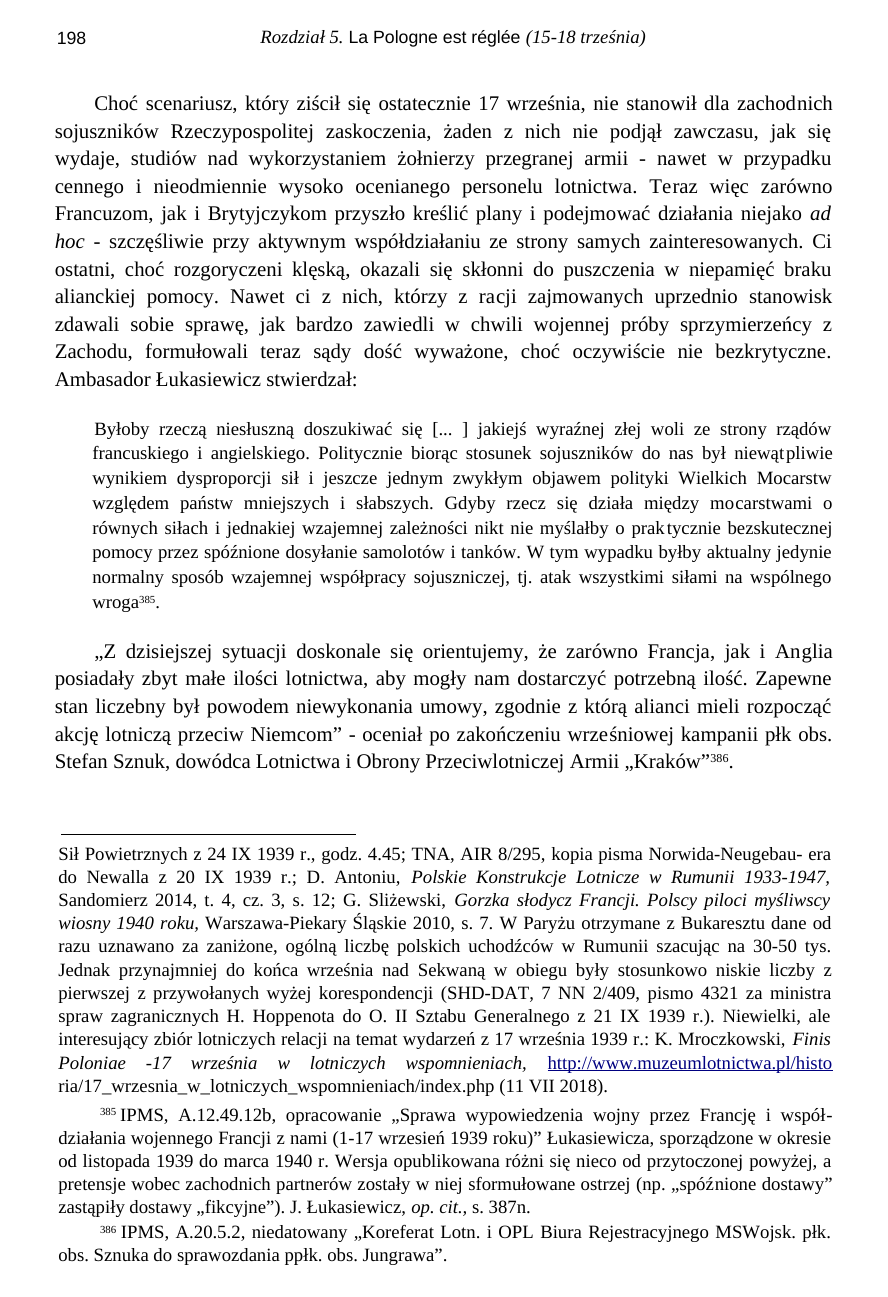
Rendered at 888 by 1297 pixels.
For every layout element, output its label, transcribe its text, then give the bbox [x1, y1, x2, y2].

text 385 IPMS, A.12.49.12b, opracowanie „Sprawa wypowiedzenia wojny przez Francję i współ­działania wojennego Francji z nami (1-17 wrzesień 1939 roku)” Łukasiewicza, sporządzone w okresie od listopada 1939 do marca 1940 r. Wersja opublikowana różni się nieco od przytoczonej powyżej, a pretensje wobec zachodnich partnerów zostały w niej sformułowane ostrzej (np. „spóź­nione dostawy” zastąpiły dostawy „fikcyjne”). J. Łukasiewicz, op. cit., s. 387n. [58, 1103, 832, 1217]
text „Z dzisiejszej sytuacji doskonale się orientujemy, że zarówno Francja, jak i An­glia posiadały zbyt małe ilości lotnictwa, aby mogły nam dostarczyć potrzebną ilość. Zapewne stan liczebny był powodem niewykonania umowy, zgodnie z którą alianci mieli rozpocząć akcję lotniczą przeciw Niemcom” - oceniał po zakończeniu wrze­śniowej kampanii płk obs. Stefan Sznuk, dowódca Lotnictwa i Obrony Przeciwlotni­czej Armii „Kraków”386. [54, 639, 833, 773]
text 198 [57, 27, 91, 48]
text Byłoby rzeczą niesłuszną doszukiwać się [... ] jakiejś wyraźnej złej woli ze strony rządów francuskiego i angielskiego. Politycznie biorąc stosunek sojuszników do nas był niewąt­pliwie wynikiem dysproporcji sił i jeszcze jednym zwykłym objawem polityki Wielkich Mocarstw względem państw mniejszych i słabszych. Gdyby rzecz się działa między mo­carstwami o równych siłach i jednakiej wzajemnej zależności nikt nie myślałby o prak­tycznie bezskutecznej pomocy przez spóźnione dosyłanie samolotów i tanków. W tym wypadku byłby aktualny jedynie normalny sposób wzajemnej współpracy sojuszniczej, tj. atak wszystkimi siłami na wspólnego wroga385. [92, 417, 833, 613]
text Sił Powietrznych z 24 IX 1939 r., godz. 4.45; TNA, AIR 8/295, kopia pisma Norwida-Neugebau- era do Newalla z 20 IX 1939 r.; D. Antoniu, Polskie Konstrukcje Lotnicze w Rumunii 1933-1947, Sandomierz 2014, t. 4, cz. 3, s. 12; G. Sliżewski, Gorzka słodycz Francji. Polscy piloci myśliwscy wiosny 1940 roku, Warszawa-Piekary Śląskie 2010, s. 7. W Paryżu otrzymane z Bukaresztu dane od razu uznawano za zaniżone, ogólną liczbę polskich uchodźców w Rumunii szacując na 30-50 tys. Jednak przynajmniej do końca września nad Sekwaną w obiegu były stosunkowo niskie liczby z pierwszej z przywołanych wyżej korespondencji (SHD-DAT, 7 NN 2/409, pismo 4321 za ministra spraw zagranicznych H. Hoppenota do O. II Sztabu Generalnego z 21 IX 1939 r.). Niewielki, ale interesujący zbiór lotniczych relacji na temat wydarzeń z 17 września 1939 r.: K. Mroczkowski, Finis Poloniae -17 września w lotniczych wspomnieniach, http://www.muzeumlotnictwa.pl/histo ria/17_wrzesnia_w_lotniczych_wspomnieniach/index.php (11 VII 2018). [58, 842, 832, 1096]
text Rozdział 5. La Pologne est réglée (15-18 trześnia) [260, 26, 648, 47]
text 386 IPMS, A.20.5.2, niedatowany „Koreferat Lotn. i OPL Biura Rejestracyjnego MSWojsk. płk. obs. Sznuka do sprawozdania ppłk. obs. Jungrawa”. [58, 1221, 832, 1266]
text Choć scenariusz, który ziścił się ostatecznie 17 września, nie stanowił dla zachod­nich sojuszników Rzeczypospolitej zaskoczenia, żaden z nich nie podjął zawczasu, jak się wydaje, studiów nad wykorzystaniem żołnierzy przegranej armii - nawet w przypadku cennego i nieodmiennie wysoko ocenianego personelu lotnictwa. Te­raz więc zarówno Francuzom, jak i Brytyjczykom przyszło kreślić plany i podejmo­wać działania niejako ad hoc - szczęśliwie przy aktywnym współdziałaniu ze strony samych zainteresowanych. Ci ostatni, choć rozgoryczeni klęską, okazali się skłonni do puszczenia w niepamięć braku alianckiej pomocy. Nawet ci z nich, którzy z ra­cji zajmowanych uprzednio stanowisk zdawali sobie sprawę, jak bardzo zawiedli w chwili wojennej próby sprzymierzeńcy z Zachodu, formułowali teraz sądy dość wyważone, choć oczywiście nie bezkrytyczne. Ambasador Łukasiewicz stwierdzał: [54, 91, 833, 391]
